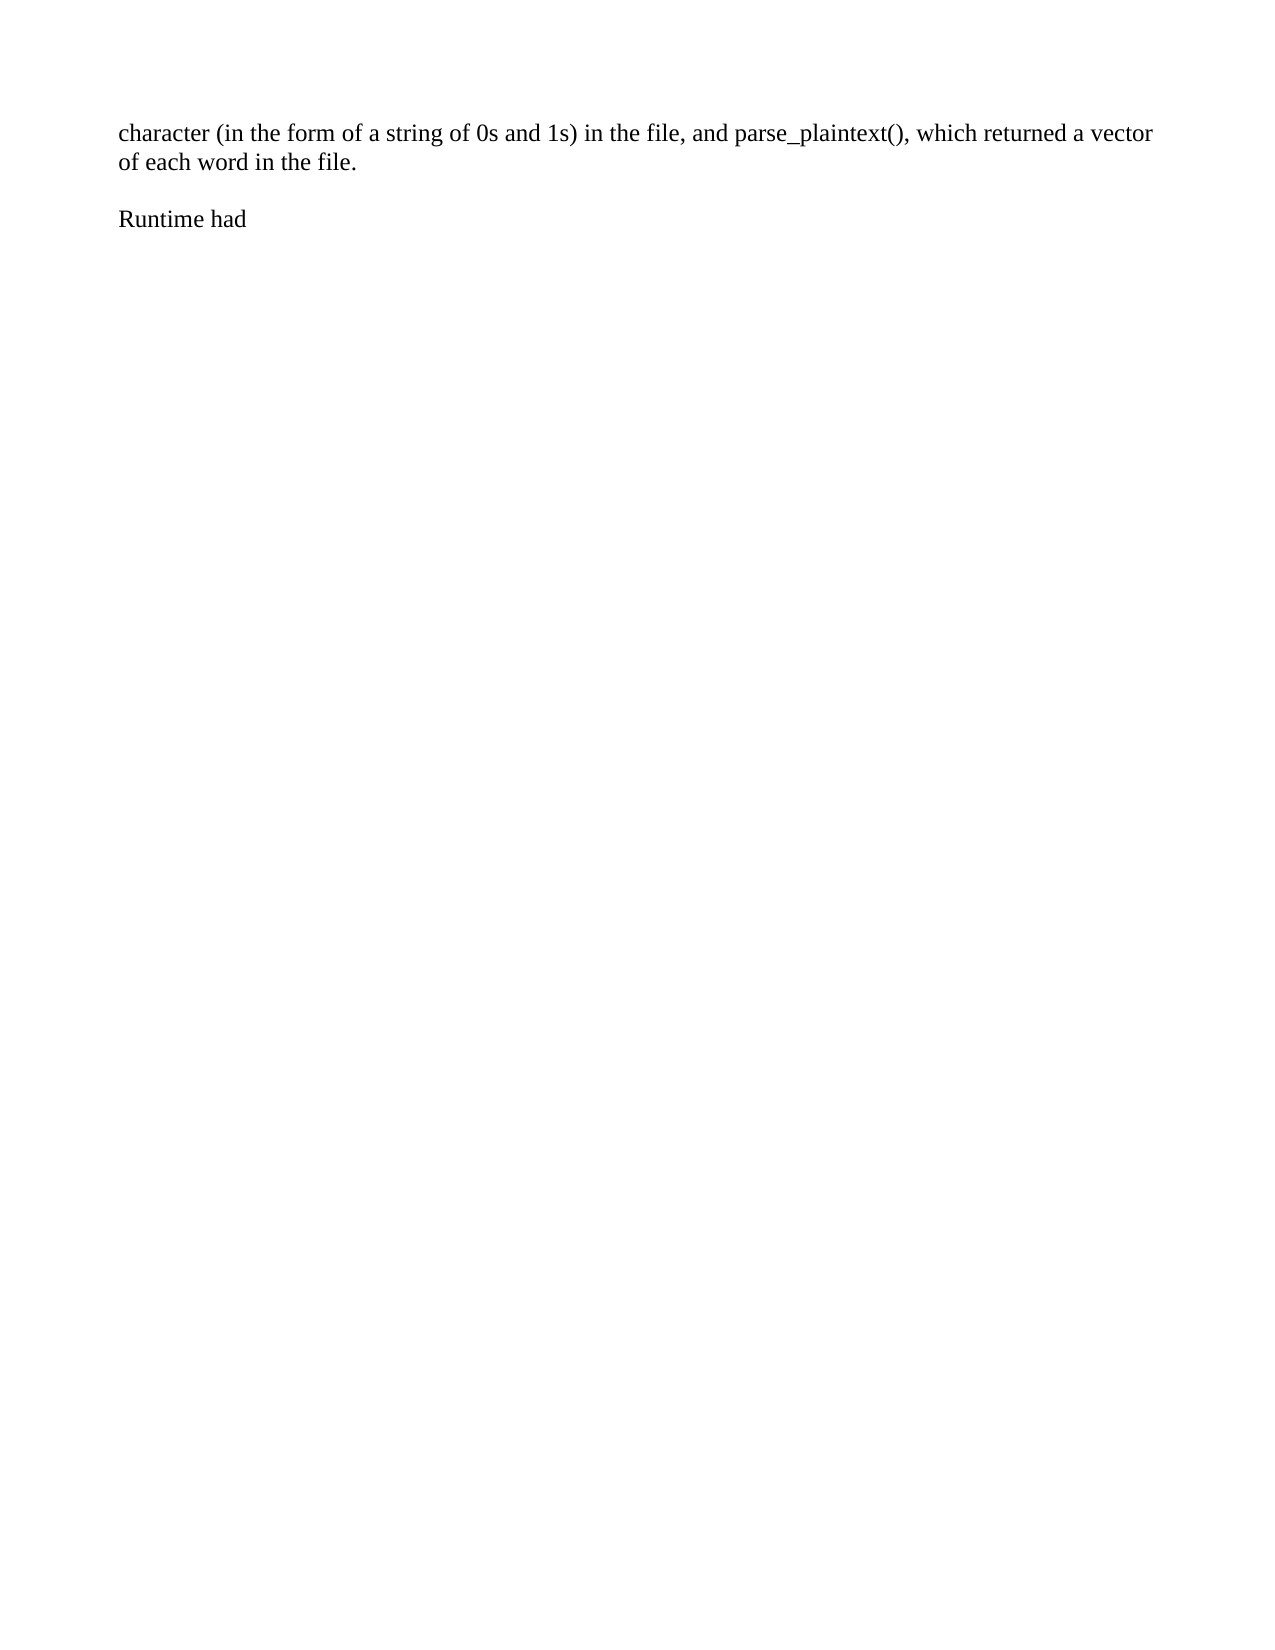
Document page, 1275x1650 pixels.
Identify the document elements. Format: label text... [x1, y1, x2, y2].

text character (in the form of a string of 0s and 1s) in the file, and parse_plaintext(), which returned a vector of each word in the file. [118, 118, 1157, 176]
text Runtime had [118, 204, 1157, 233]
